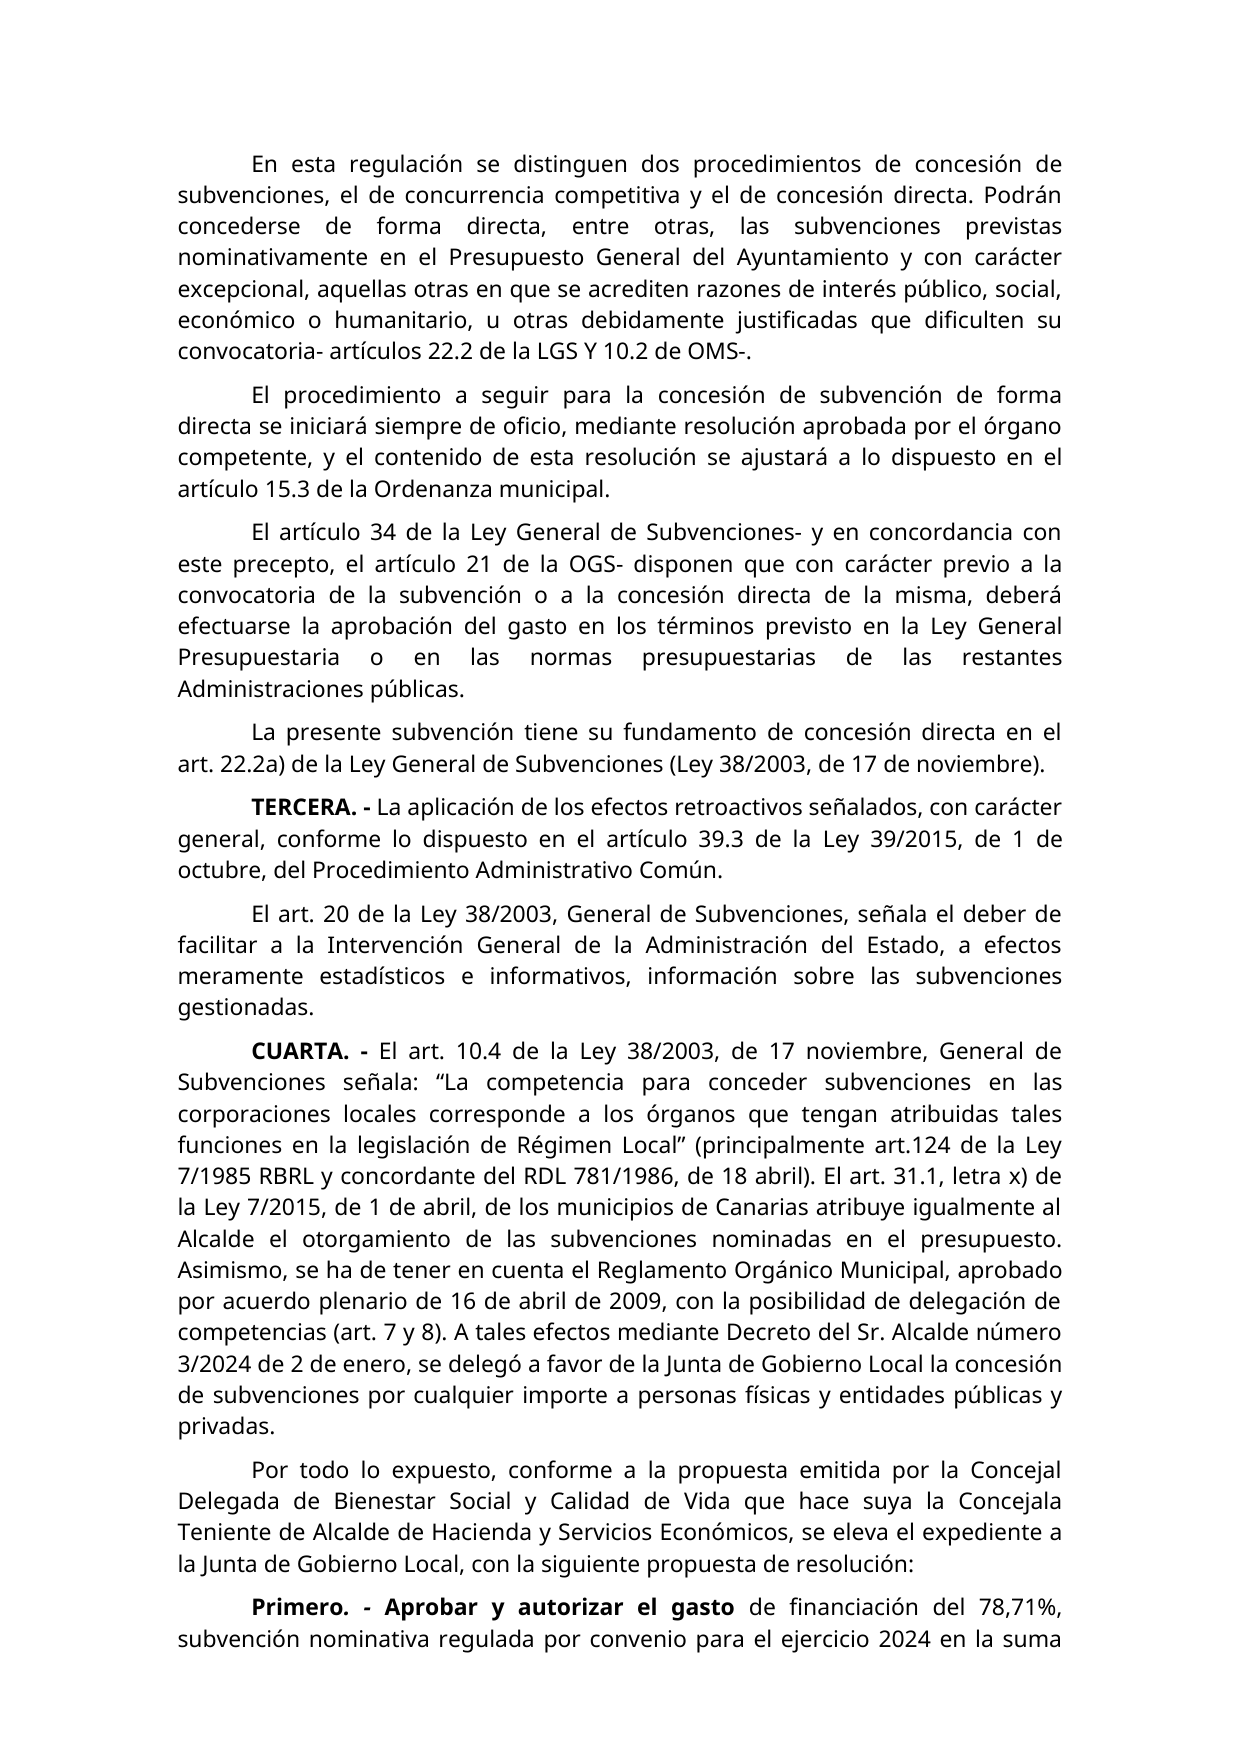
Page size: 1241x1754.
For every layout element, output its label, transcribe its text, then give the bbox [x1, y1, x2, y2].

text En esta regulación se distinguen dos procedimientos de concesión de subvenciones, el de concurrencia competitiva y el de concesión directa. Podrán concederse de forma directa, entre otras, las subvenciones previstas nominativamente en el Presupuesto General del Ayuntamiento y con carácter excepcional, aquellas otras en que se acrediten razones de interés público, social, económico o humanitario, u otras debidamente justificadas que dificulten su convocatoria- artículos 22.2 de la LGS Y 10.2 de OMS-. [177, 148, 1063, 366]
text Por todo lo expuesto, conforme a la propuesta emitida por la Concejal Delegada de Bienestar Social y Calidad de Vida que hace suya la Concejala Teniente de Alcalde de Hacienda y Servicios Económicos, se eleva el expediente a la Junta de Gobierno Local, con la siguiente propuesta de resolución: [177, 1454, 1063, 1579]
text El procedimiento a seguir para la concesión de subvención de forma directa se iniciará siempre de oficio, mediante resolución aprobada por el órgano competente, y el contenido de esta resolución se ajustará a lo dispuesto en el artículo 15.3 de la Ordenanza municipal. [177, 379, 1063, 504]
text TERCERA. - La aplicación de los efectos retroactivos señalados, con carácter general, conforme lo dispuesto en el artículo 39.3 de la Ley 39/2015, de 1 de octubre, del Procedimiento Administrativo Común. [177, 791, 1063, 885]
text El art. 20 de la Ley 38/2003, General de Subvenciones, señala el deber de facilitar a la Intervención General de la Administración del Estado, a efectos meramente estadísticos e informativos, información sobre las subvenciones gestionadas. [177, 898, 1063, 1023]
text CUARTA. - El art. 10.4 de la Ley 38/2003, de 17 noviembre, General de Subvenciones señala: “La competencia para conceder subvenciones en las corporaciones locales corresponde a los órganos que tengan atribuidas tales funciones en la legislación de Régimen Local” (principalmente art.124 de la Ley 7/1985 RBRL y concordante del RDL 781/1986, de 18 abril). El art. 31.1, letra x) de la Ley 7/2015, de 1 de abril, de los municipios de Canarias atribuye igualmente al Alcalde el otorgamiento de las subvenciones nominadas en el presupuesto. Asimismo, se ha de tener en cuenta el Reglamento Orgánico Municipal, aprobado por acuerdo plenario de 16 de abril de 2009, con la posibilidad de delegación de competencias (art. 7 y 8). A tales efectos mediante Decreto del Sr. Alcalde número 3/2024 de 2 de enero, se delegó a favor de la Junta de Gobierno Local la concesión de subvenciones por cualquier importe a personas físicas y entidades públicas y privadas. [177, 1035, 1063, 1441]
text Primero. - Aprobar y autorizar el gasto de financiación del 78,71%, subvención nominativa regulada por convenio para el ejercicio 2024 en la suma [177, 1591, 1063, 1654]
text El artículo 34 de la Ley General de Subvenciones- y en concordancia con este precepto, el artículo 21 de la OGS- disponen que con carácter previo a la convocatoria de la subvención o a la concesión directa de la misma, deberá efectuarse la aprobación del gasto en los términos previsto en la Ley General Presupuestaria o en las normas presupuestarias de las restantes Administraciones públicas. [177, 516, 1063, 704]
text La presente subvención tiene su fundamento de concesión directa en el art. 22.2a) de la Ley General de Subvenciones (Ley 38/2003, de 17 de noviembre). [177, 716, 1063, 779]
